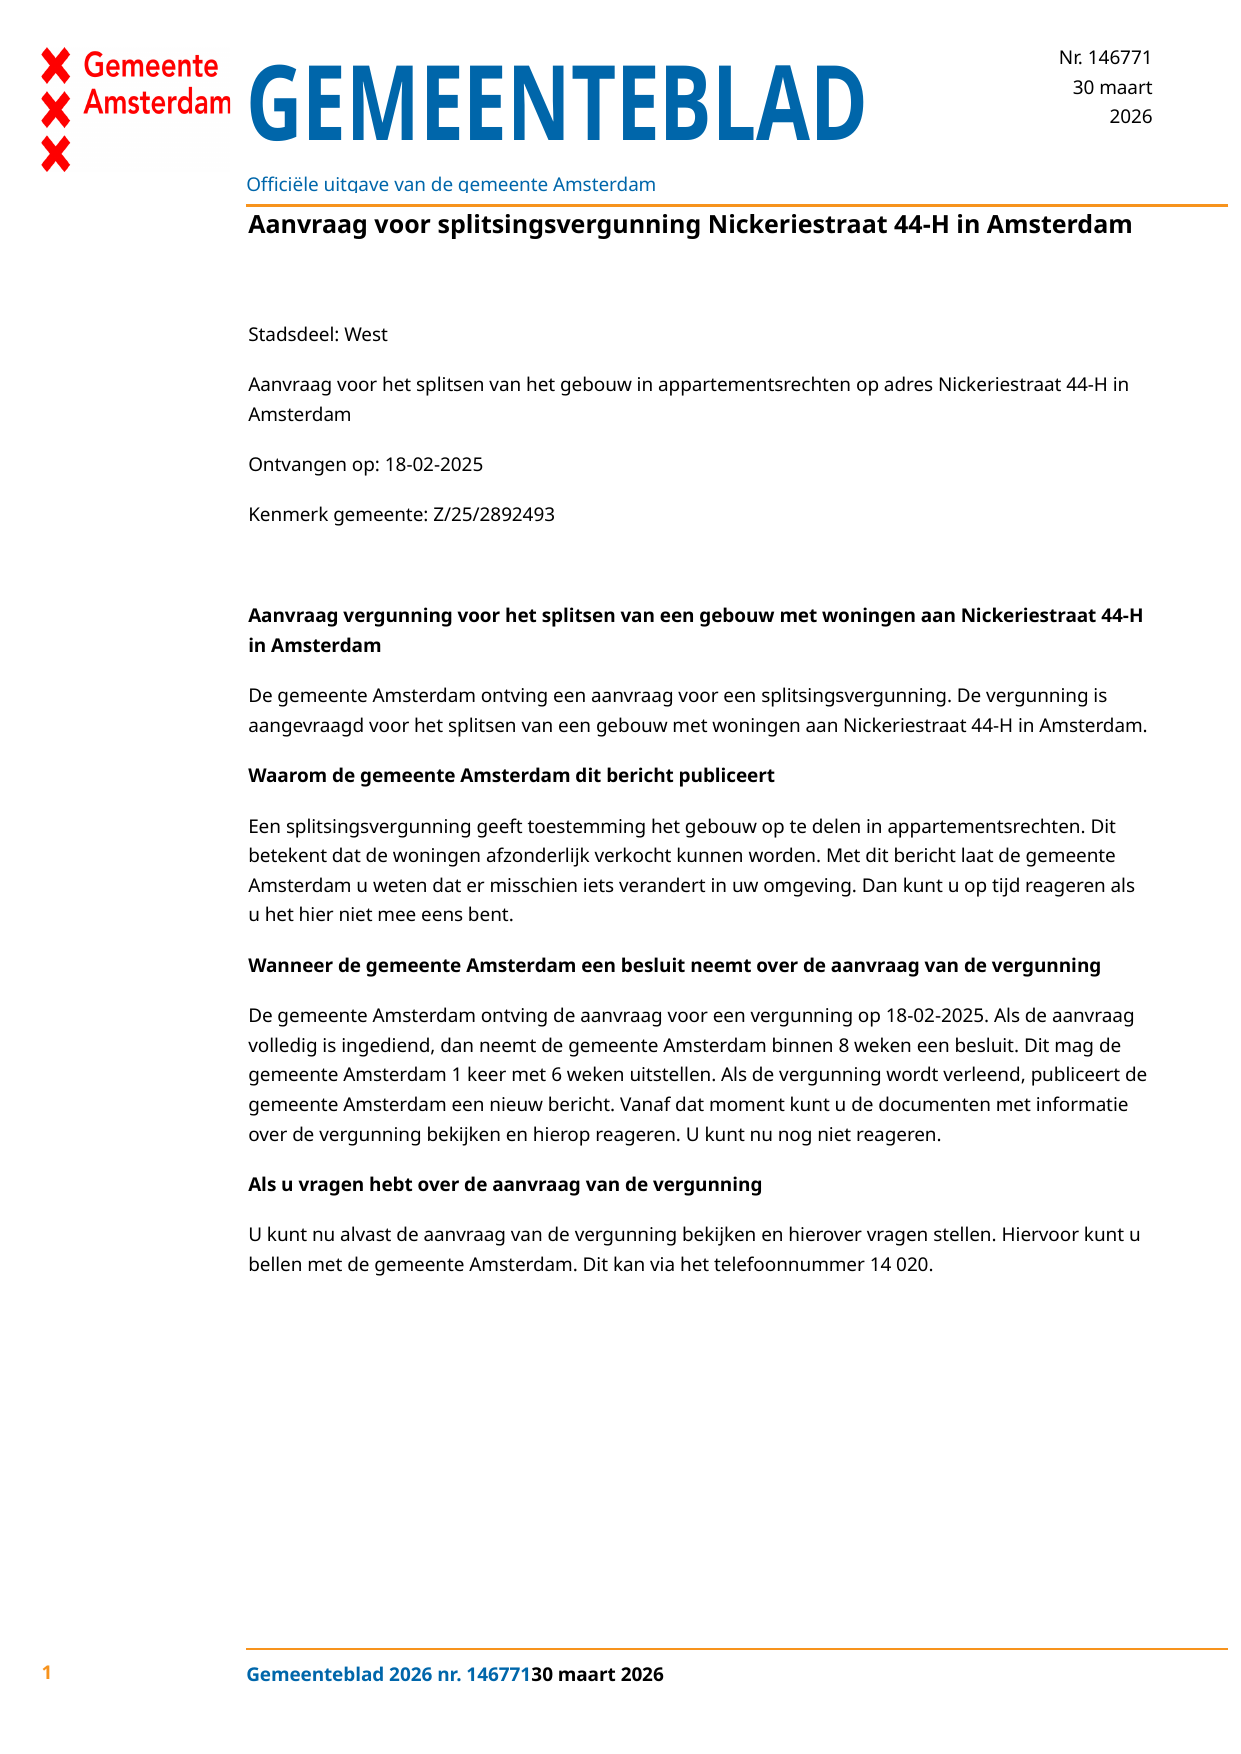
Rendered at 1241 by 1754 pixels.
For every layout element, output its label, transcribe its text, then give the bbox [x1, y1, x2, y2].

text Ontvangen op: 18-02-2025 [248, 451, 1152, 477]
text Een splitsingsvergunning geeft toestemming het gebouw op te delen in appartementsrechten. Dit betekent dat de woningen afzonderlijk verkocht kunnen worden. Met dit bericht laat de gemeente Amsterdam u weten dat er misschien iets verandert in uw omgeving. Dan kunt u op tijd reageren als u het hier niet mee eens bent. [248, 813, 1152, 927]
text Stadsdeel: West [248, 321, 1152, 346]
text U kunt nu alvast de aanvraag van de vergunning bekijken en hierover vragen stellen. Hiervoor kunt u bellen met de gemeente Amsterdam. Dit kan via het telefoonnummer 14 020. [248, 1222, 1152, 1277]
text Wanneer de gemeente Amsterdam een besluit neemt over de aanvraag van de vergunning [248, 952, 1152, 978]
text Waarom de gemeente Amsterdam dit bericht publiceert [248, 762, 1152, 788]
text Aanvraag voor splitsingsvergunning Nickeriestraat 44-H in Amsterdam [248, 207, 1152, 241]
picture [41, 47, 231, 172]
text Als u vragen hebt over de aanvraag van de vergunning [248, 1171, 1152, 1197]
text De gemeente Amsterdam ontving een aanvraag voor een splitsingsvergunning. De vergunning is aangevraagd voor het splitsen van een gebouw met woningen aan Nickeriestraat 44-H in Amsterdam. [248, 682, 1152, 738]
text Aanvraag vergunning voor het splitsen van een gebouw met woningen aan Nickeriestraat 44-H in Amsterdam [248, 602, 1152, 658]
text Aanvraag voor het splitsen van het gebouw in appartementsrechten op adres Nickeriestraat 44-H in Amsterdam [248, 371, 1152, 426]
text Kenmerk gemeente: Z/25/2892493 [248, 502, 1152, 527]
text De gemeente Amsterdam ontving de aanvraag voor een vergunning op 18-02-2025. Als de aanvraag volledig is ingediend, dan neemt de gemeente Amsterdam binnen 8 weken een besluit. Dit mag de gemeente Amsterdam 1 keer met 6 weken uitstellen. Als de vergunning wordt verleend, publiceert de gemeente Amsterdam een nieuw bericht. Vanaf dat moment kunt u de documenten met informatie over de vergunning bekijken en hierop reageren. U kunt nu nog niet reageren. [248, 1002, 1152, 1146]
